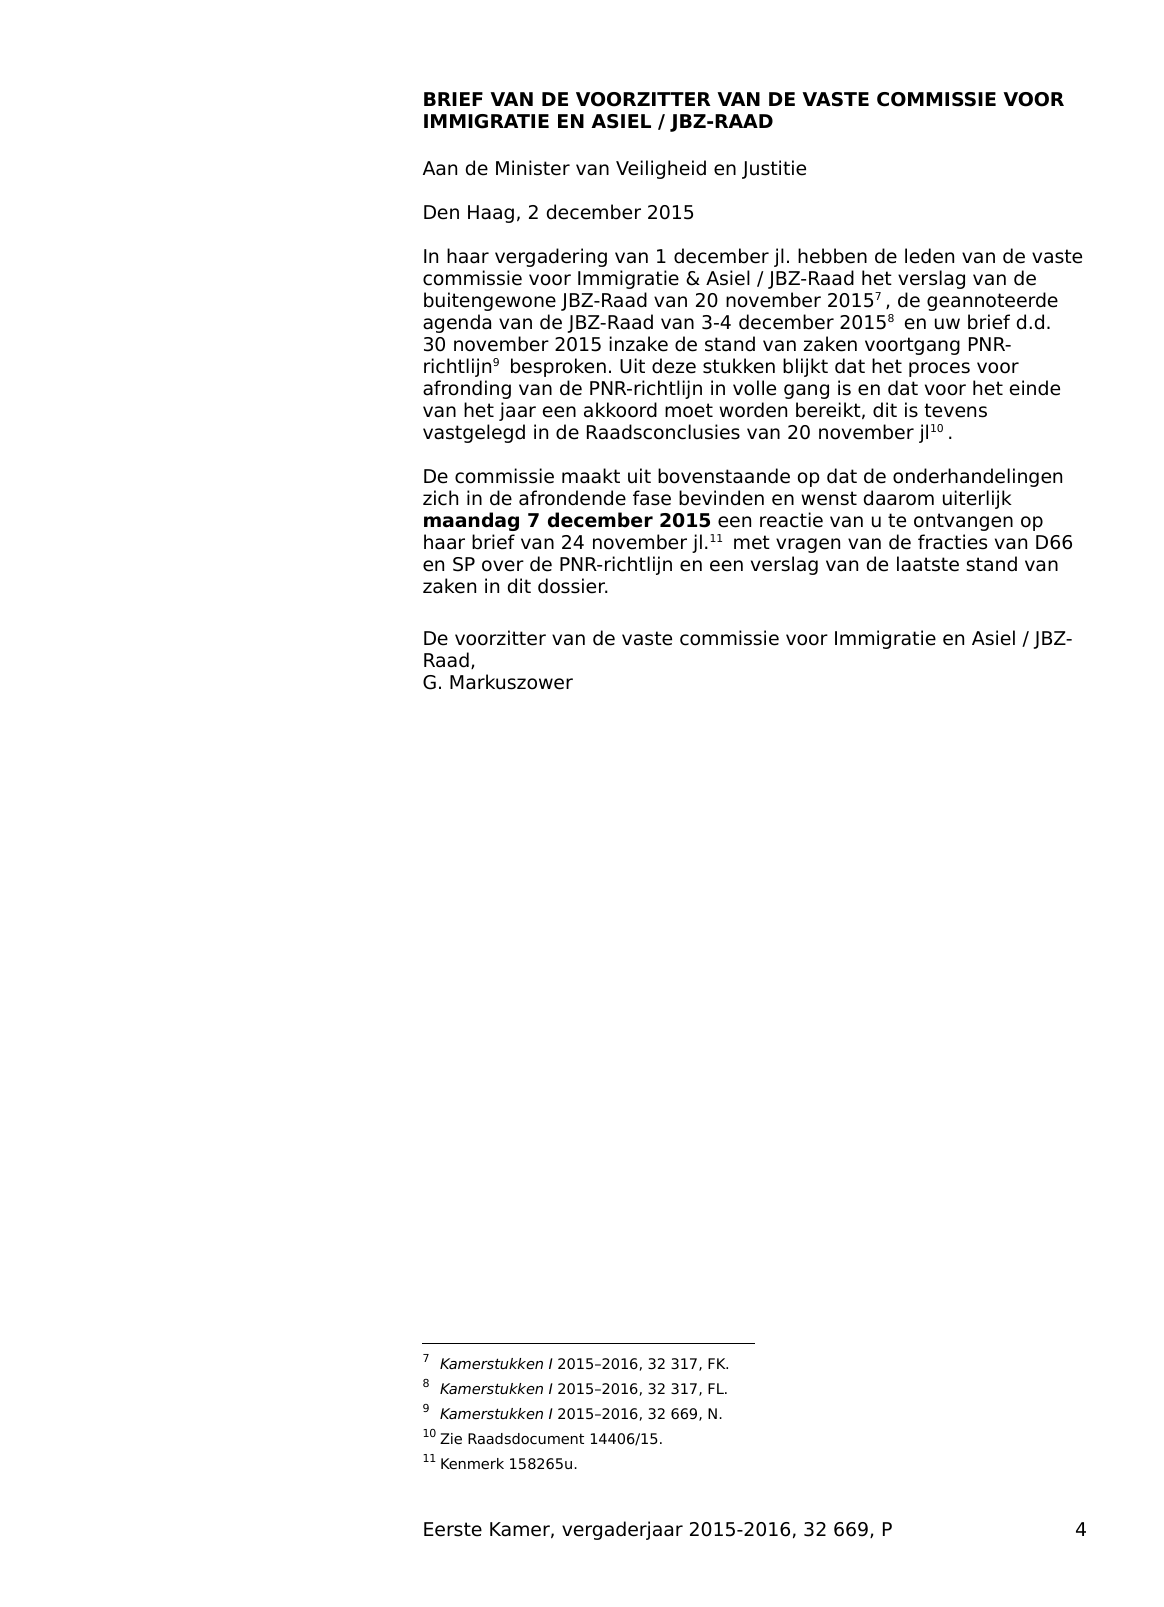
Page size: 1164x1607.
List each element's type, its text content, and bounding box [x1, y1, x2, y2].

subtitle BRIEF VAN DE VOORZITTER VAN DE VASTE COMMISSIE VOOR IMMIGRATIE EN ASIEL / JBZ-RAAD [422, 89, 1087, 133]
text Kamerstukken I 2015–2016, 32 669, N. [422, 1402, 1087, 1424]
text Kenmerk 158265u. [422, 1452, 1087, 1474]
text In haar vergadering van 1 december jl. hebben de leden van de vaste commissie voor Immigratie & Asiel / JBZ-Raad het verslag van de buitengewone JBZ-Raad van 20 november 2015, de geannoteerde agenda van de JBZ-Raad van 3-4 december 2015 en uw brief d.d. 30 november 2015 inzake de stand van zaken voortgang PNR-richtlijn besproken. Uit deze stukken blijkt dat het proces voor afronding van de PNR-richtlijn in volle gang is en dat voor het einde van het jaar een akkoord moet worden bereikt, dit is tevens vastgelegd in de Raadsconclusies van 20 november jl. [422, 246, 1087, 444]
text Zie Raadsdocument 14406/15. [422, 1427, 1087, 1449]
text Kamerstukken I 2015–2016, 32 317, FK. [422, 1352, 1087, 1374]
text Aan de Minister van Veiligheid en Justitie [422, 158, 1087, 180]
text Kamerstukken I 2015–2016, 32 317, FL. [422, 1377, 1087, 1399]
text De commissie maakt uit bovenstaande op dat de onderhandelingen zich in de afrondende fase bevinden en wenst daarom uiterlijk maandag 7 december 2015 een reactie van u te ontvangen op haar brief van 24 november jl. met vragen van de fracties van D66 en SP over de PNR-richtlijn en een verslag van de laatste stand van zaken in dit dossier. [422, 466, 1087, 598]
text Den Haag, 2 december 2015 [422, 202, 1087, 224]
text De voorzitter van de vaste commissie voor Immigratie en Asiel / JBZ-Raad, G. Markuszower [422, 628, 1087, 694]
